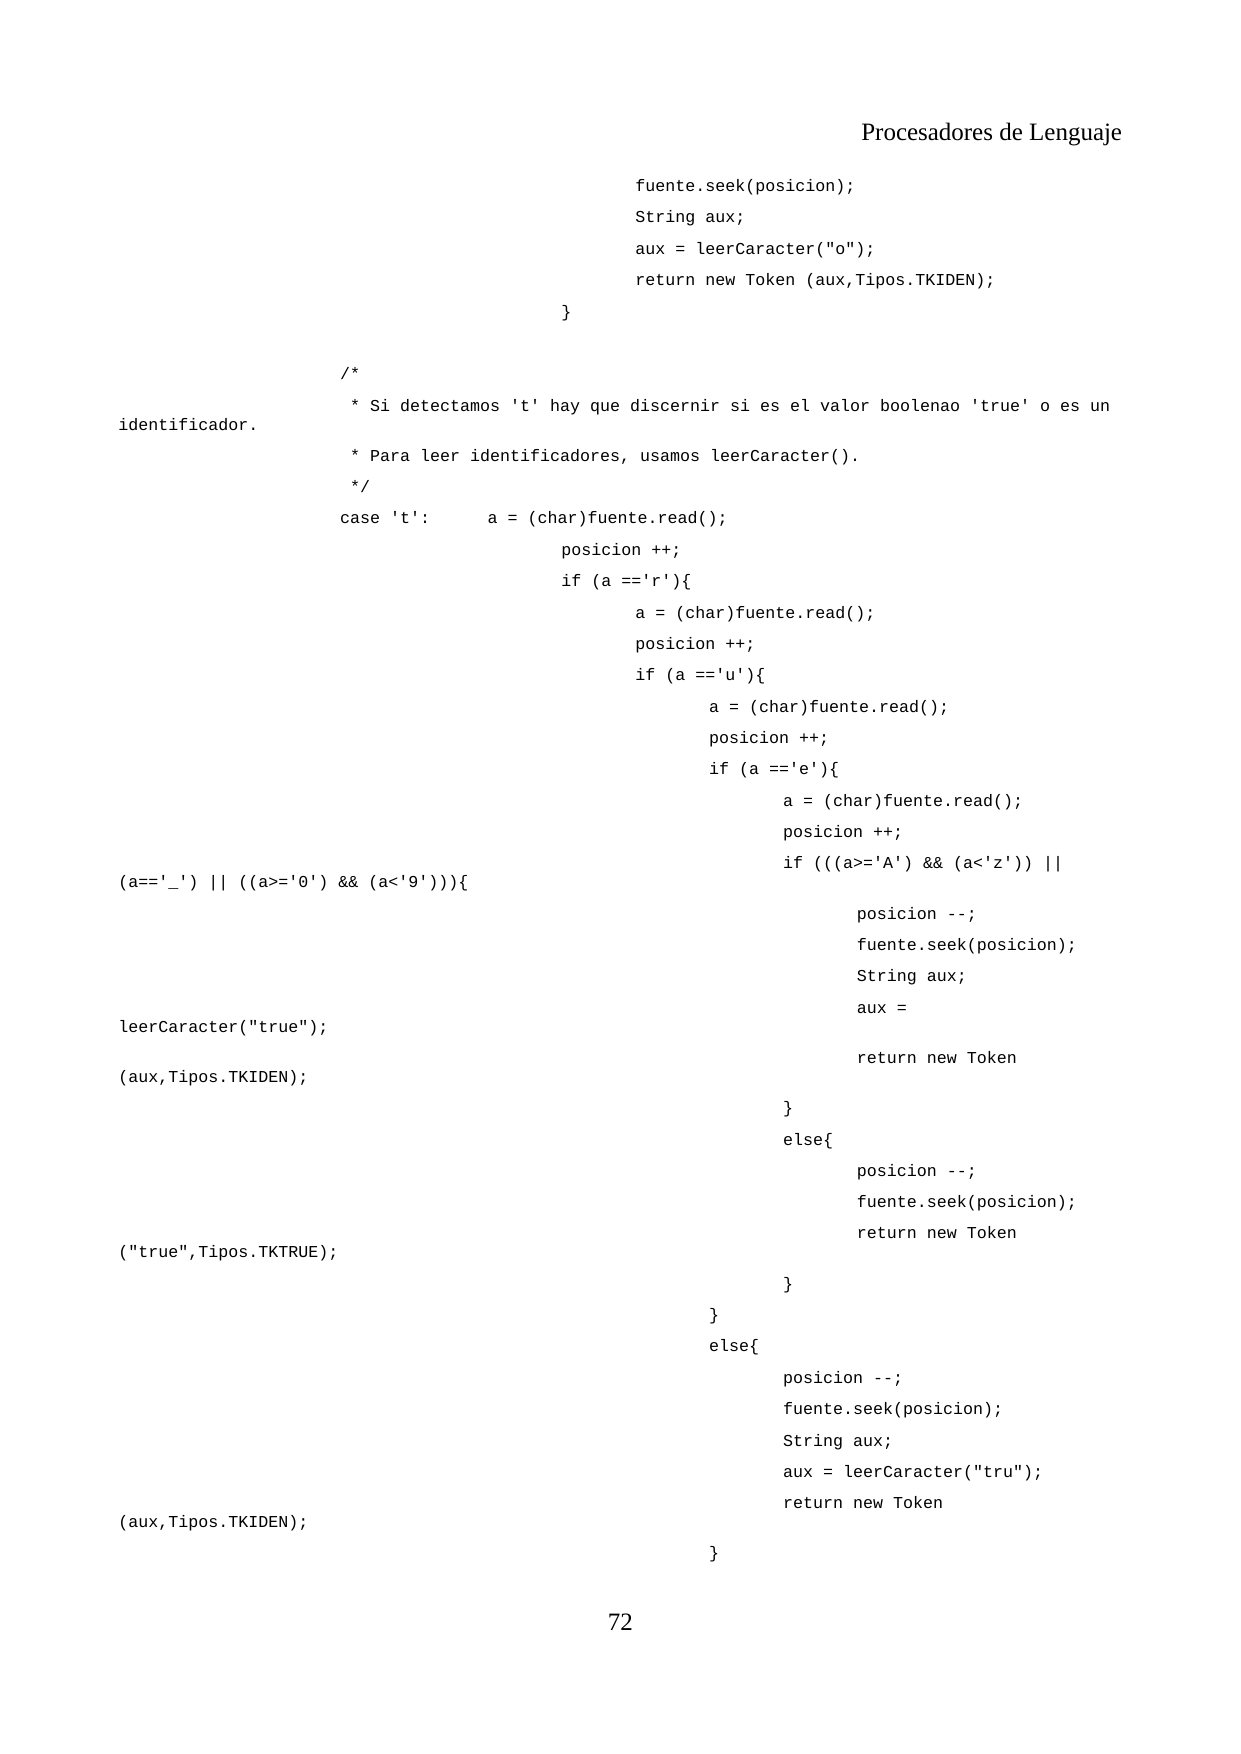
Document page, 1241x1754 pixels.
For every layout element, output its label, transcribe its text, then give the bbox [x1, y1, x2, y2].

text if (a =='u'){ [118, 667, 1122, 686]
text } [118, 303, 1122, 322]
text fuente.seek(posicion); [118, 937, 1122, 955]
text String aux; [118, 1432, 1122, 1451]
text } [118, 1100, 1122, 1118]
text posicion ++; [118, 541, 1122, 560]
text fuente.seek(posicion); [118, 1194, 1122, 1213]
text aux = leerCaracter("o"); [118, 240, 1122, 259]
text fuente.seek(posicion); [118, 1401, 1122, 1419]
text if (((a>='A') && (a<'z')) || (a=='_') || ((a>='0') && (a<'9'))){ [118, 855, 1122, 893]
text a = (char)fuente.read(); [118, 604, 1122, 623]
text /* [118, 366, 1122, 385]
text } [118, 1275, 1122, 1294]
text */ [118, 479, 1122, 498]
text posicion --; [118, 1162, 1122, 1181]
text else{ [118, 1338, 1122, 1357]
text * Si detectamos 't' hay que discernir si es el valor boolenao 'true' o es un identificador. [118, 397, 1122, 435]
text if (a =='e'){ [118, 761, 1122, 780]
text } [118, 1545, 1122, 1564]
text posicion ++; [118, 729, 1122, 748]
text else{ [118, 1131, 1122, 1150]
text return new Token (aux,Tipos.TKIDEN); [118, 1049, 1122, 1087]
text fuente.seek(posicion); [118, 178, 1122, 197]
text posicion ++; [118, 824, 1122, 842]
text a = (char)fuente.read(); [118, 792, 1122, 811]
text } [118, 1307, 1122, 1326]
text return new Token ("true",Tipos.TKTRUE); [118, 1225, 1122, 1263]
text return new Token (aux,Tipos.TKIDEN); [118, 272, 1122, 291]
text String aux; [118, 968, 1122, 987]
text if (a =='r'){ [118, 573, 1122, 592]
text posicion --; [118, 905, 1122, 924]
text * Para leer identificadores, usamos leerCaracter(). [118, 447, 1122, 466]
text posicion --; [118, 1369, 1122, 1388]
text case 't': a = (char)fuente.read(); [118, 510, 1122, 529]
text String aux; [118, 209, 1122, 228]
text posicion ++; [118, 636, 1122, 654]
text aux = leerCaracter("tru"); [118, 1463, 1122, 1482]
text aux = leerCaracter("true"); [118, 999, 1122, 1037]
text a = (char)fuente.read(); [118, 698, 1122, 717]
text return new Token (aux,Tipos.TKIDEN); [118, 1495, 1122, 1532]
